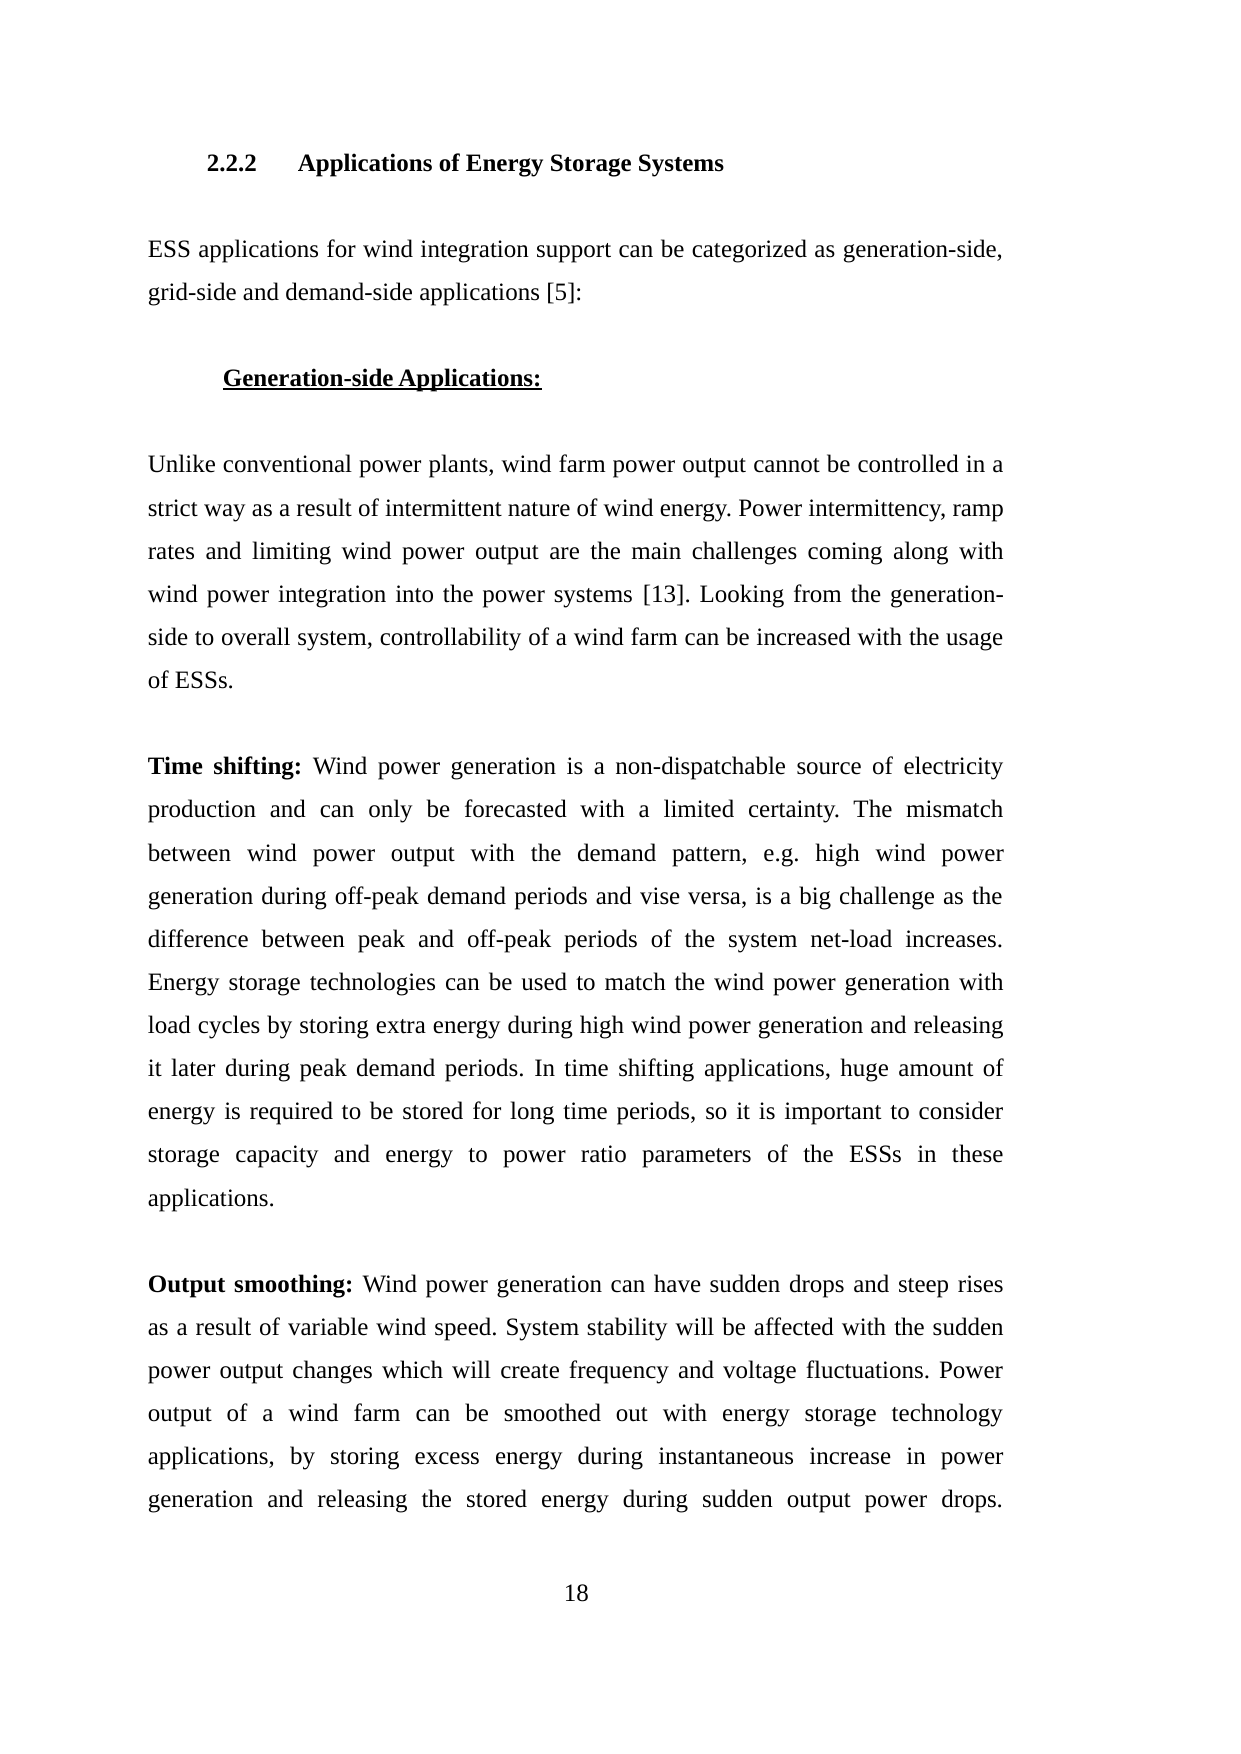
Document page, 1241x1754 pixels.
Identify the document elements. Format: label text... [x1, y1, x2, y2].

text Unlike conventional power plants, wind farm power output cannot be controlled in a strict way as a result of intermittent nature of wind energy. Power intermittency, ramp rates and limiting wind power output are the main challenges coming along with wind power integration into the power systems [13]⁠. Looking from the generation-side to overall system, controllability of a wind farm can be increased with the usage of ESSs. [148, 449, 1004, 694]
text ESS applications for wind integration support can be categorized as generation-side, grid-side and demand-side applications [5]: [148, 234, 1004, 306]
text Time shifting: Wind power generation is a non-dispatchable source of electricity production and can only be forecasted with a limited certainty. The mismatch between wind power output with the demand pattern, e.g. high wind power generation during off-peak demand periods and vise versa, is a big challenge as the difference between peak and off-peak periods of the system net-load increases. Energy storage technologies can be used to match the wind power generation with load cycles by storing extra energy during high wind power generation and releasing it later during peak demand periods. In time shifting applications, huge amount of energy is required to be stored for long time periods, so it is important to consider storage capacity and energy to power ratio parameters of the ESSs in these applications. [148, 751, 1004, 1211]
text Output smoothing: Wind power generation can have sudden drops and steep rises as a result of variable wind speed. System stability will be affected with the sudden power output changes which will create frequency and voltage fluctuations. Power output of a wind farm can be smoothed out with energy storage technology applications, by storing excess energy during instantaneous increase in power generation and releasing the stored energy during sudden output power drops. [148, 1269, 1004, 1513]
subtitle Generation-side Applications: [148, 363, 1004, 392]
list Applications of Energy Storage Systems [207, 148, 1004, 176]
